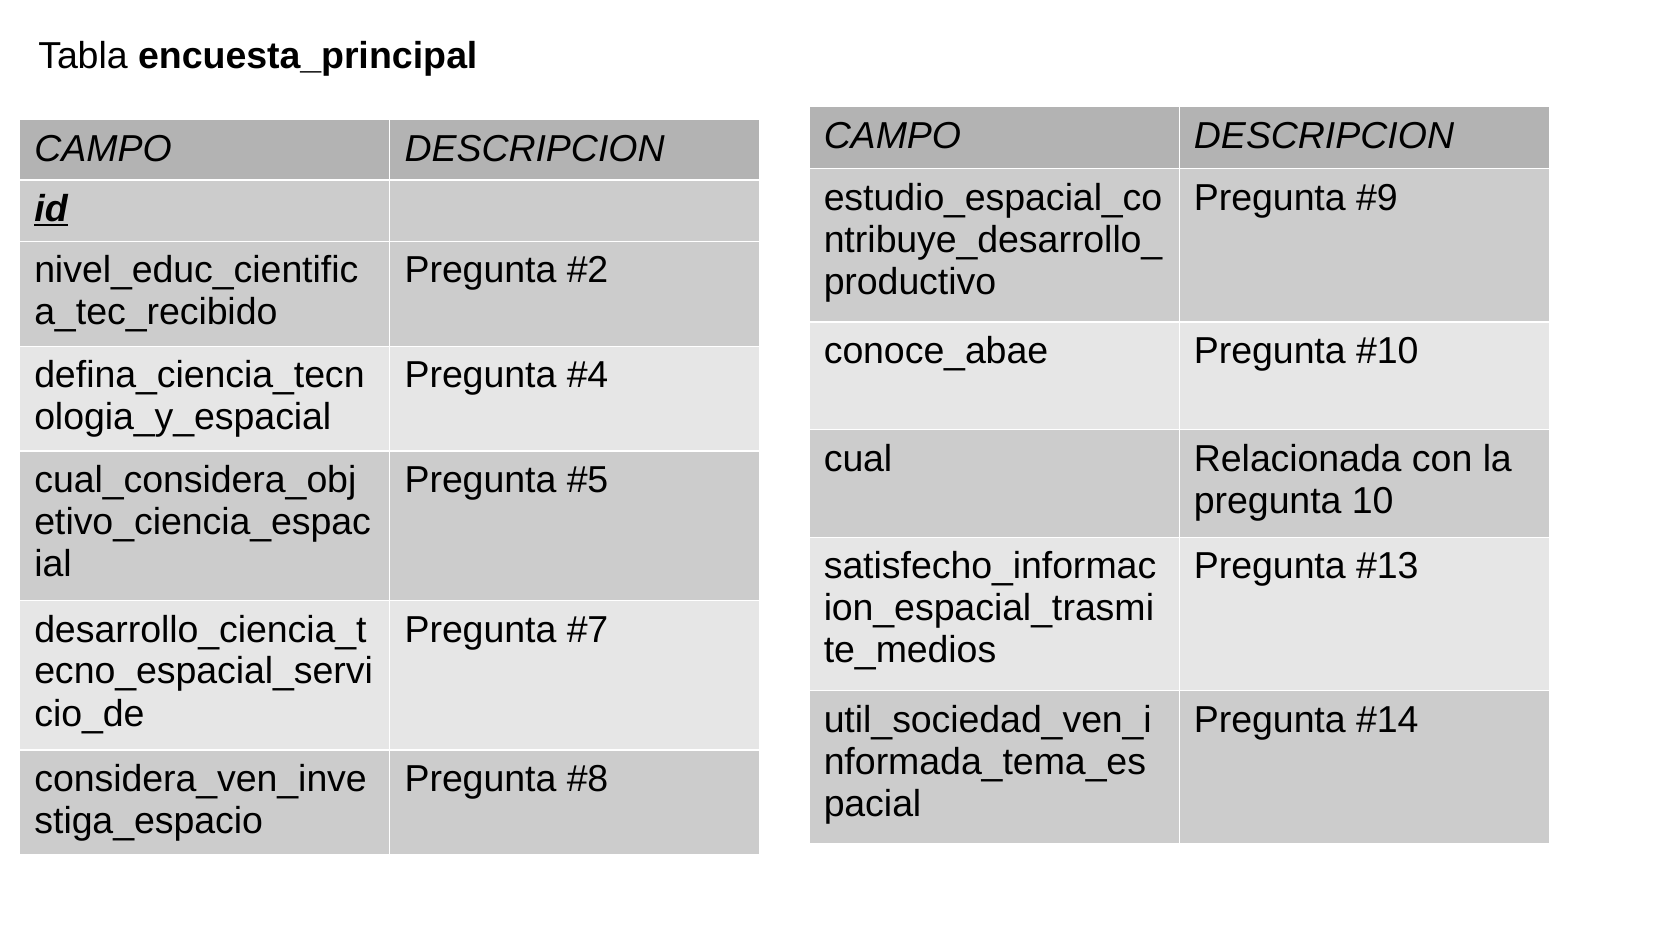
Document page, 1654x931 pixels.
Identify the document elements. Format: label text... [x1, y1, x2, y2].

table_cell Pregunta #7 [390, 601, 759, 749]
table_cell Pregunta #10 [1180, 323, 1549, 429]
table_cell estudio_espacial_contribuye_desarrollo_productivo [810, 169, 1179, 321]
text_box Tabla encuesta_principal [23, 23, 674, 86]
table_cell satisfecho_informacion_espacial_trasmite_medios [810, 538, 1179, 690]
table_cell Pregunta #14 [1180, 691, 1549, 843]
table_cell considera_ven_investiga_espacio [20, 751, 389, 854]
table_header DESCRIPCION [390, 120, 759, 179]
table_header CAMPO [810, 107, 1179, 168]
table_cell cual [810, 430, 1179, 537]
table_cell defina_ciencia_tecnologia_y_espacial [20, 347, 389, 450]
table_cell id [20, 181, 389, 241]
table_cell Pregunta #4 [390, 347, 759, 450]
table_cell [390, 181, 759, 241]
table_cell util_sociedad_ven_informada_tema_espacial [810, 691, 1179, 843]
table_header CAMPO [20, 120, 389, 179]
table_cell desarrollo_ciencia_tecno_espacial_servicio_de [20, 601, 389, 749]
table_header DESCRIPCION [1180, 107, 1549, 168]
table_cell Pregunta #8 [390, 751, 759, 854]
table_cell conoce_abae [810, 323, 1179, 429]
table_cell Pregunta #2 [390, 242, 759, 346]
table_cell Pregunta #9 [1180, 169, 1549, 321]
table_cell Pregunta #5 [390, 452, 759, 600]
table_cell Relacionada con la pregunta 10 [1180, 430, 1549, 537]
table_cell Pregunta #13 [1180, 538, 1549, 690]
table_cell nivel_educ_cientifica_tec_recibido [20, 242, 389, 346]
table_cell cual_considera_objetivo_ciencia_espacial [20, 452, 389, 600]
